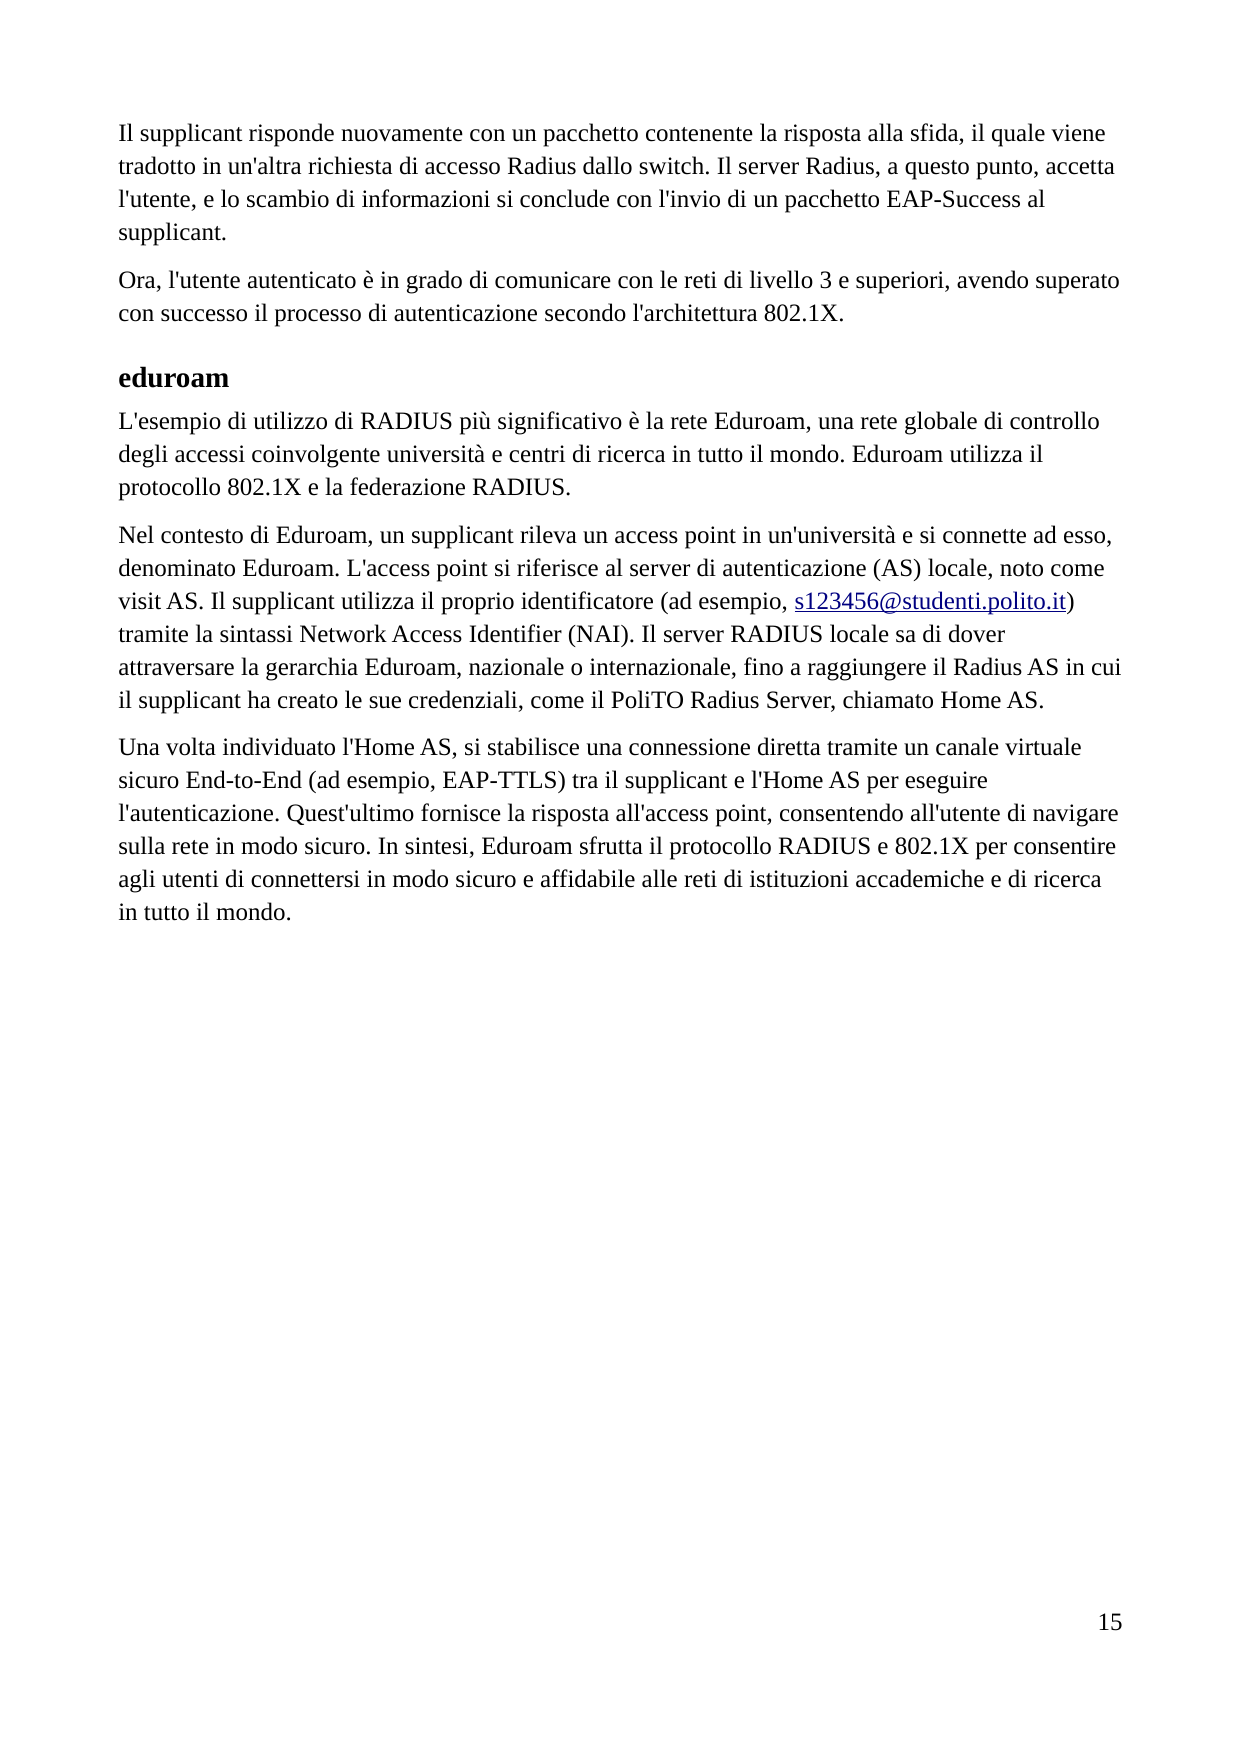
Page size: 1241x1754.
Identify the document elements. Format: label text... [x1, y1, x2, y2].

text Ora, l'utente autenticato è in grado di comunicare con le reti di livello 3 e superiori, avendo superato con successo il processo di autenticazione secondo l'architettura 802.1X. [118, 265, 1122, 327]
text Il supplicant risponde nuovamente con un pacchetto contenente la risposta alla sfida, il quale viene tradotto in un'altra richiesta di accesso Radius dallo switch. Il server Radius, a questo punto, accetta l'utente, e lo scambio di informazioni si conclude con l'invio di un pacchetto EAP-Success al supplicant. [118, 118, 1122, 246]
text Nel contesto di Eduroam, un supplicant rileva un access point in un'università e si connette ad esso, denominato Eduroam. L'access point si riferisce al server di autenticazione (AS) locale, noto come visit AS. Il supplicant utilizza il proprio identificatore (ad esempio, s123456@studenti.polito.it) tramite la sintassi Network Access Identifier (NAI). Il server RADIUS locale sa di dover attraversare la gerarchia Eduroam, nazionale o internazionale, fino a raggiungere il Radius AS in cui il supplicant ha creato le sue credenziali, come il PoliTO Radius Server, chiamato Home AS. [118, 520, 1122, 713]
text L'esempio di utilizzo di RADIUS più significativo è la rete Eduroam, una rete globale di controllo degli accessi coinvolgente università e centri di ricerca in tutto il mondo. Eduroam utilizza il protocollo 802.1X e la federazione RADIUS. [118, 406, 1122, 501]
text Una volta individuato l'Home AS, si stabilisce una connessione diretta tramite un canale virtuale sicuro End-to-End (ad esempio, EAP-TTLS) tra il supplicant e l'Home AS per eseguire l'autenticazione. Quest'ultimo fornisce la risposta all'access point, consentendo all'utente di navigare sulla rete in modo sicuro. In sintesi, Eduroam sfrutta il protocollo RADIUS e 802.1X per consentire agli utenti di connettersi in modo sicuro e affidabile alle reti di istituzioni accademiche e di ricerca in tutto il mondo. [118, 732, 1122, 926]
subtitle eduroam [118, 360, 1122, 393]
